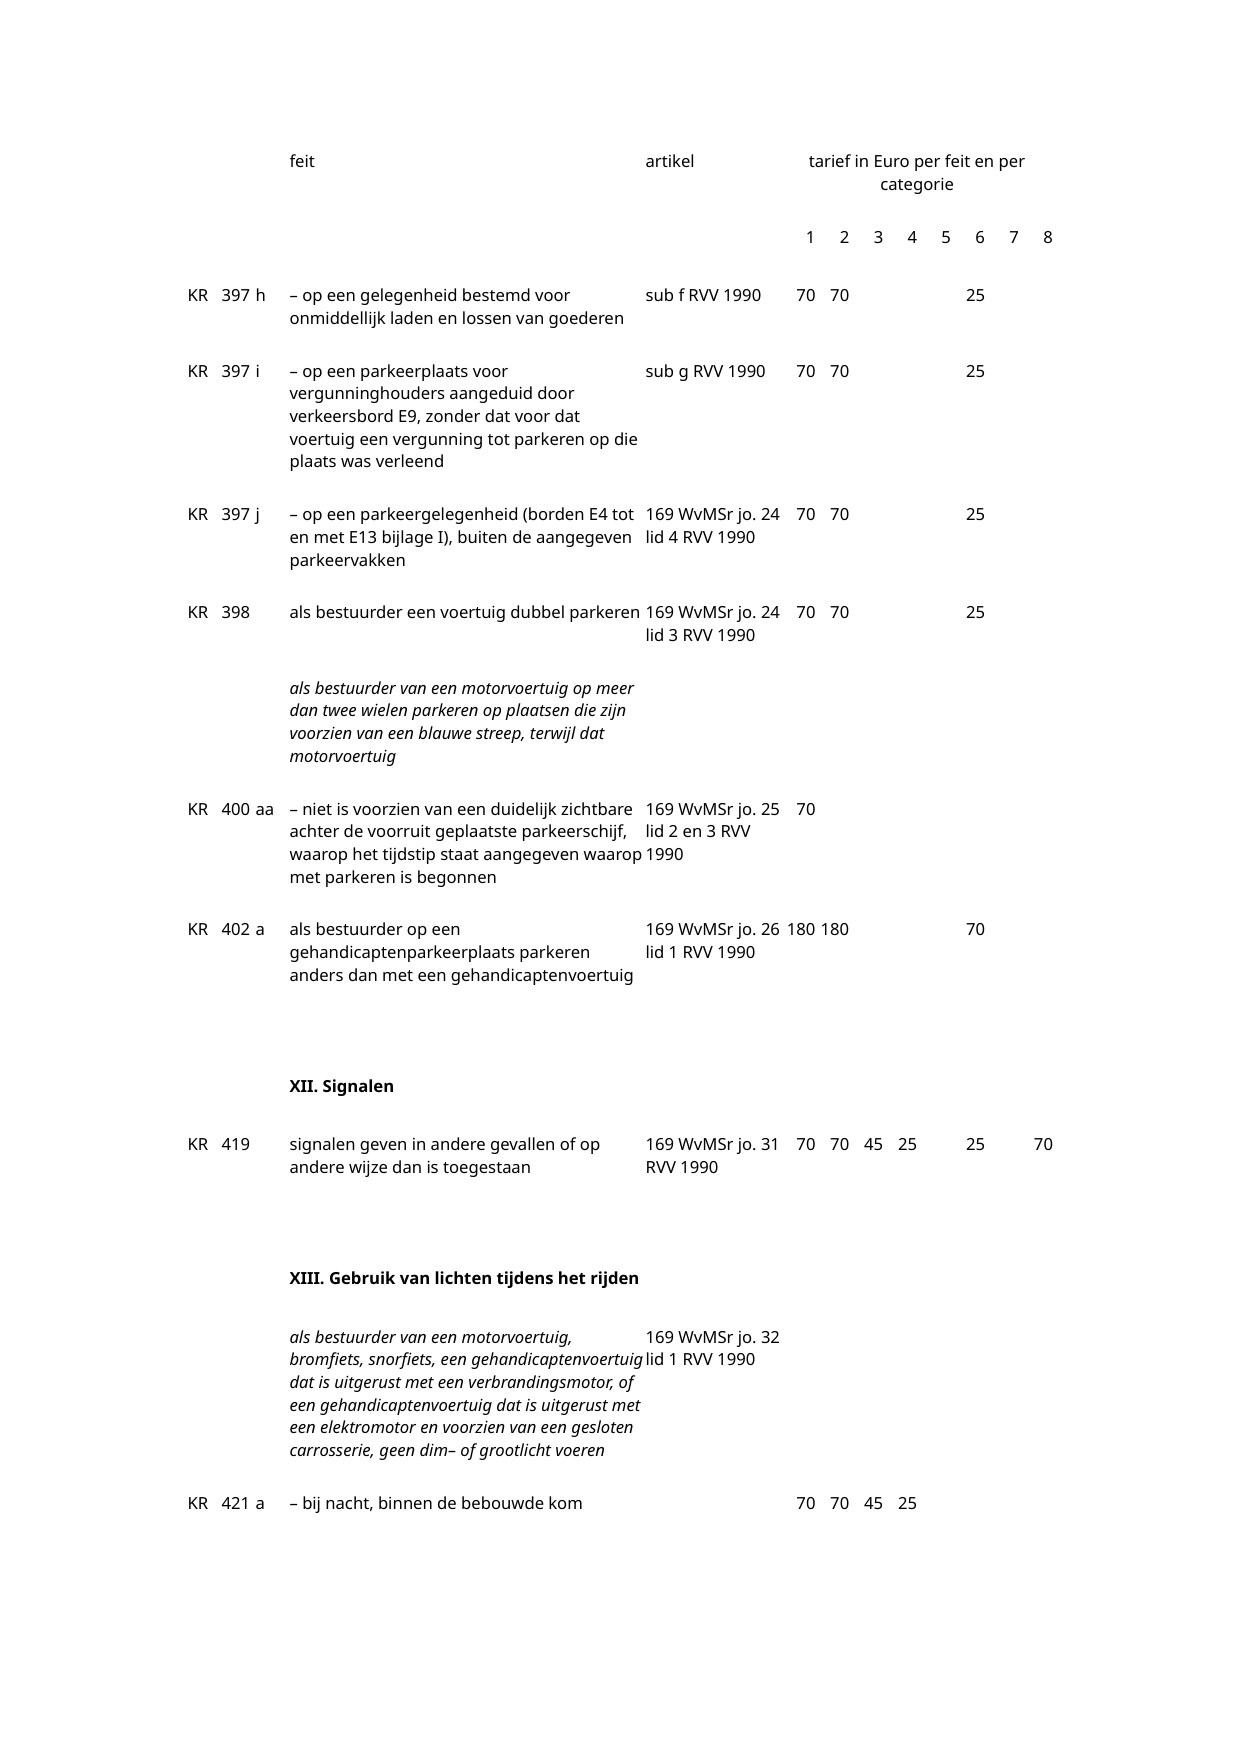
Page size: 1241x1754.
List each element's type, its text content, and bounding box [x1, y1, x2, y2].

table_cell [883, 284, 917, 359]
table_cell [985, 1267, 1019, 1325]
table_cell [221, 676, 255, 797]
table_cell 169 WvMSr jo. 26 lid 1 RVV 1990 [645, 918, 781, 1016]
table_cell [985, 676, 1019, 797]
table_cell [645, 225, 781, 284]
table_cell h [255, 284, 289, 359]
table_cell [645, 1075, 781, 1133]
table_header [221, 150, 255, 225]
table_cell [985, 503, 1019, 601]
table_cell [917, 797, 951, 918]
table_cell [1019, 1075, 1053, 1133]
table_cell 169 WvMSr jo. 24 lid 3 RVV 1990 [645, 601, 781, 676]
table_cell [849, 503, 883, 601]
table_cell [985, 1075, 1019, 1133]
table_cell [255, 676, 289, 797]
table_cell [951, 797, 985, 918]
table_cell [815, 1075, 849, 1133]
table_cell [1019, 1267, 1053, 1325]
table_cell 45 [849, 1492, 883, 1550]
table_cell 2 [815, 225, 849, 284]
table_cell KR [188, 503, 221, 601]
table_cell [221, 1267, 255, 1325]
table_cell [815, 1325, 849, 1492]
table_cell [255, 225, 289, 284]
table_cell [883, 359, 917, 503]
table_cell [1019, 1016, 1053, 1074]
table_cell [985, 1209, 1019, 1267]
table_cell [188, 1267, 221, 1325]
table_cell KR [188, 1492, 221, 1550]
table_cell [917, 676, 951, 797]
table_cell [985, 1016, 1019, 1074]
table_cell [985, 797, 1019, 918]
table_cell [883, 1267, 917, 1325]
table_cell 70 [815, 1492, 849, 1550]
table_cell [1019, 676, 1053, 797]
table_cell [849, 1075, 883, 1133]
table_cell [255, 1075, 289, 1133]
table_cell [985, 1492, 1019, 1550]
table_cell 70 [781, 797, 815, 918]
table_cell [1019, 503, 1053, 601]
table_cell [1019, 601, 1053, 676]
table_cell [188, 676, 221, 797]
table_cell [255, 1267, 289, 1325]
table_cell [815, 1016, 849, 1074]
table_cell [883, 918, 917, 1016]
table_cell [917, 601, 951, 676]
table_cell [255, 1209, 289, 1267]
table_cell [951, 676, 985, 797]
table_cell [951, 1492, 985, 1550]
table_cell [1019, 1209, 1053, 1267]
table_cell [917, 284, 951, 359]
table_cell [985, 918, 1019, 1016]
table_cell [985, 1325, 1019, 1492]
table_cell [815, 1209, 849, 1267]
table_cell [815, 797, 849, 918]
table_cell [781, 676, 815, 797]
table_cell 400 [221, 797, 255, 918]
table_cell [645, 676, 781, 797]
table_cell [255, 1325, 289, 1492]
table_cell [951, 1075, 985, 1133]
table_cell signalen geven in andere gevallen of op andere wijze dan is toegestaan [289, 1133, 645, 1208]
table_cell [188, 1325, 221, 1492]
table_cell [289, 225, 645, 284]
table_cell [951, 1209, 985, 1267]
table_cell [883, 1325, 917, 1492]
table_cell [221, 1016, 255, 1074]
table_cell 70 [781, 1492, 815, 1550]
table_cell 70 [1019, 1133, 1053, 1208]
table_cell [883, 797, 917, 918]
table_cell [951, 1325, 985, 1492]
table_cell [815, 1267, 849, 1325]
table_cell 419 [221, 1133, 255, 1208]
table_cell 70 [781, 1133, 815, 1208]
table_cell KR [188, 359, 221, 503]
table_cell 397 [221, 503, 255, 601]
table_cell [221, 1325, 255, 1492]
table_cell [645, 1267, 781, 1325]
table_cell 70 [781, 503, 815, 601]
table_cell [645, 1209, 781, 1267]
table_cell 169 WvMSr jo. 25 lid 2 en 3 RVV 1990 [645, 797, 781, 918]
table_cell [917, 359, 951, 503]
table_cell [849, 284, 883, 359]
table_cell [849, 918, 883, 1016]
table_cell [917, 503, 951, 601]
table_header feit [289, 150, 645, 225]
table_cell [917, 918, 951, 1016]
table_cell [951, 1267, 985, 1325]
table_cell [255, 1016, 289, 1074]
table_cell KR [188, 284, 221, 359]
table_cell – op een parkeerplaats voor vergunninghouders aangeduid door verkeersbord E9, zonder dat voor dat voertuig een vergunning tot parkeren op die plaats was verleend [289, 359, 645, 503]
table_cell [849, 1267, 883, 1325]
table_cell i [255, 359, 289, 503]
table_cell [917, 1016, 951, 1074]
table_cell 3 [849, 225, 883, 284]
table_cell [849, 1209, 883, 1267]
table_cell [849, 1325, 883, 1492]
table_cell [1019, 1492, 1053, 1550]
table_cell KR [188, 1133, 221, 1208]
table_cell KR [188, 918, 221, 1016]
table_cell [883, 503, 917, 601]
table_cell [815, 676, 849, 797]
table_cell [883, 601, 917, 676]
table_cell [781, 1267, 815, 1325]
table_cell [1019, 797, 1053, 918]
table_cell – op een gelegenheid bestemd voor onmiddellijk laden en lossen van goederen [289, 284, 645, 359]
table_cell [985, 359, 1019, 503]
table_cell a [255, 1492, 289, 1550]
table_cell [289, 1209, 645, 1267]
table_cell 169 WvMSr jo. 24 lid 4 RVV 1990 [645, 503, 781, 601]
table_cell 70 [781, 601, 815, 676]
table_cell [985, 284, 1019, 359]
table_cell [781, 1075, 815, 1133]
table_cell als bestuurder op een gehandicaptenparkeerplaats parkeren anders dan met een gehandicaptenvoertuig [289, 918, 645, 1016]
table_cell [255, 601, 289, 676]
table_cell [849, 601, 883, 676]
table_header [188, 150, 221, 225]
table_cell [917, 1325, 951, 1492]
table_cell – op een parkeergelegenheid (borden E4 tot en met E13 bijlage I), buiten de aangegeven parkeervakken [289, 503, 645, 601]
table_cell 70 [815, 503, 849, 601]
table_cell [951, 1016, 985, 1074]
table_cell [1019, 284, 1053, 359]
table_cell 70 [815, 284, 849, 359]
table_cell 398 [221, 601, 255, 676]
table_cell [917, 1267, 951, 1325]
table_cell 169 WvMSr jo. 32 lid 1 RVV 1990 [645, 1325, 781, 1492]
table_cell [917, 1133, 951, 1208]
table_cell j [255, 503, 289, 601]
table_cell 8 [1019, 225, 1053, 284]
table_cell 70 [781, 284, 815, 359]
table_header tarief in Euro per feit en per categorie [781, 150, 1053, 225]
table_cell [849, 797, 883, 918]
table_cell [645, 1492, 781, 1550]
table_cell 6 [951, 225, 985, 284]
table_cell [917, 1492, 951, 1550]
table_cell [1019, 918, 1053, 1016]
table_cell [188, 1209, 221, 1267]
table_cell [188, 1075, 221, 1133]
table_cell 25 [951, 503, 985, 601]
table_cell [883, 1016, 917, 1074]
table_cell [985, 1133, 1019, 1208]
table_cell 397 [221, 359, 255, 503]
table_cell XII. Signalen [289, 1075, 645, 1133]
table_cell [1019, 1325, 1053, 1492]
table_cell 421 [221, 1492, 255, 1550]
table_cell 70 [781, 359, 815, 503]
table_cell 169 WvMSr jo. 31 RVV 1990 [645, 1133, 781, 1208]
table_cell 25 [883, 1133, 917, 1208]
table_cell [781, 1016, 815, 1074]
table_cell 180 [815, 918, 849, 1016]
table_cell [985, 601, 1019, 676]
table_cell 4 [883, 225, 917, 284]
table_cell 5 [917, 225, 951, 284]
table_cell [781, 1209, 815, 1267]
table_cell als bestuurder van een motorvoertuig, bromfiets, snorfiets, een gehandicaptenvoertuig dat is uitgerust met een verbrandingsmotor, of een gehandicaptenvoertuig dat is uitgerust met een elektromotor en voorzien van een gesloten carrosserie, geen dim– of grootlicht voeren [289, 1325, 645, 1492]
table_cell 1 [781, 225, 815, 284]
table_cell sub f RVV 1990 [645, 284, 781, 359]
table_cell als bestuurder van een motorvoertuig op meer dan twee wielen parkeren op plaatsen die zijn voorzien van een blauwe streep, terwijl dat motorvoertuig [289, 676, 645, 797]
table_cell [917, 1209, 951, 1267]
table_cell 180 [781, 918, 815, 1016]
table_cell [645, 1016, 781, 1074]
table_cell [849, 676, 883, 797]
table_cell [188, 1016, 221, 1074]
table_cell KR [188, 601, 221, 676]
table_cell aa [255, 797, 289, 918]
table_cell [255, 1133, 289, 1208]
table_cell [883, 1209, 917, 1267]
table_cell [883, 1075, 917, 1133]
table_cell KR [188, 797, 221, 918]
table_cell [849, 359, 883, 503]
table_cell 45 [849, 1133, 883, 1208]
table_cell 25 [951, 284, 985, 359]
table_cell [849, 1016, 883, 1074]
table_cell 25 [951, 359, 985, 503]
table_cell sub g RVV 1990 [645, 359, 781, 503]
table_cell [1019, 359, 1053, 503]
table_cell [221, 1209, 255, 1267]
table_cell 70 [951, 918, 985, 1016]
table_cell 70 [815, 601, 849, 676]
table_header [255, 150, 289, 225]
table_cell 25 [951, 1133, 985, 1208]
table_cell – bij nacht, binnen de bebouwde kom [289, 1492, 645, 1550]
table_cell 25 [951, 601, 985, 676]
table_cell – niet is voorzien van een duidelijk zichtbare achter de voorruit geplaatste parkeerschijf, waarop het tijdstip staat aangegeven waarop met parkeren is begonnen [289, 797, 645, 918]
table_cell [188, 225, 221, 284]
table_cell 7 [985, 225, 1019, 284]
table_cell als bestuurder een voertuig dubbel parkeren [289, 601, 645, 676]
table_cell [289, 1016, 645, 1074]
table_cell XIII. Gebruik van lichten tijdens het rijden [289, 1267, 645, 1325]
table_cell 70 [815, 359, 849, 503]
table_cell [221, 1075, 255, 1133]
table_cell [221, 225, 255, 284]
table_cell [781, 1325, 815, 1492]
table_cell 25 [883, 1492, 917, 1550]
table_cell a [255, 918, 289, 1016]
table_cell 70 [815, 1133, 849, 1208]
table_cell 397 [221, 284, 255, 359]
table_cell [883, 676, 917, 797]
table_cell 402 [221, 918, 255, 1016]
table_header artikel [645, 150, 781, 225]
table_cell [917, 1075, 951, 1133]
